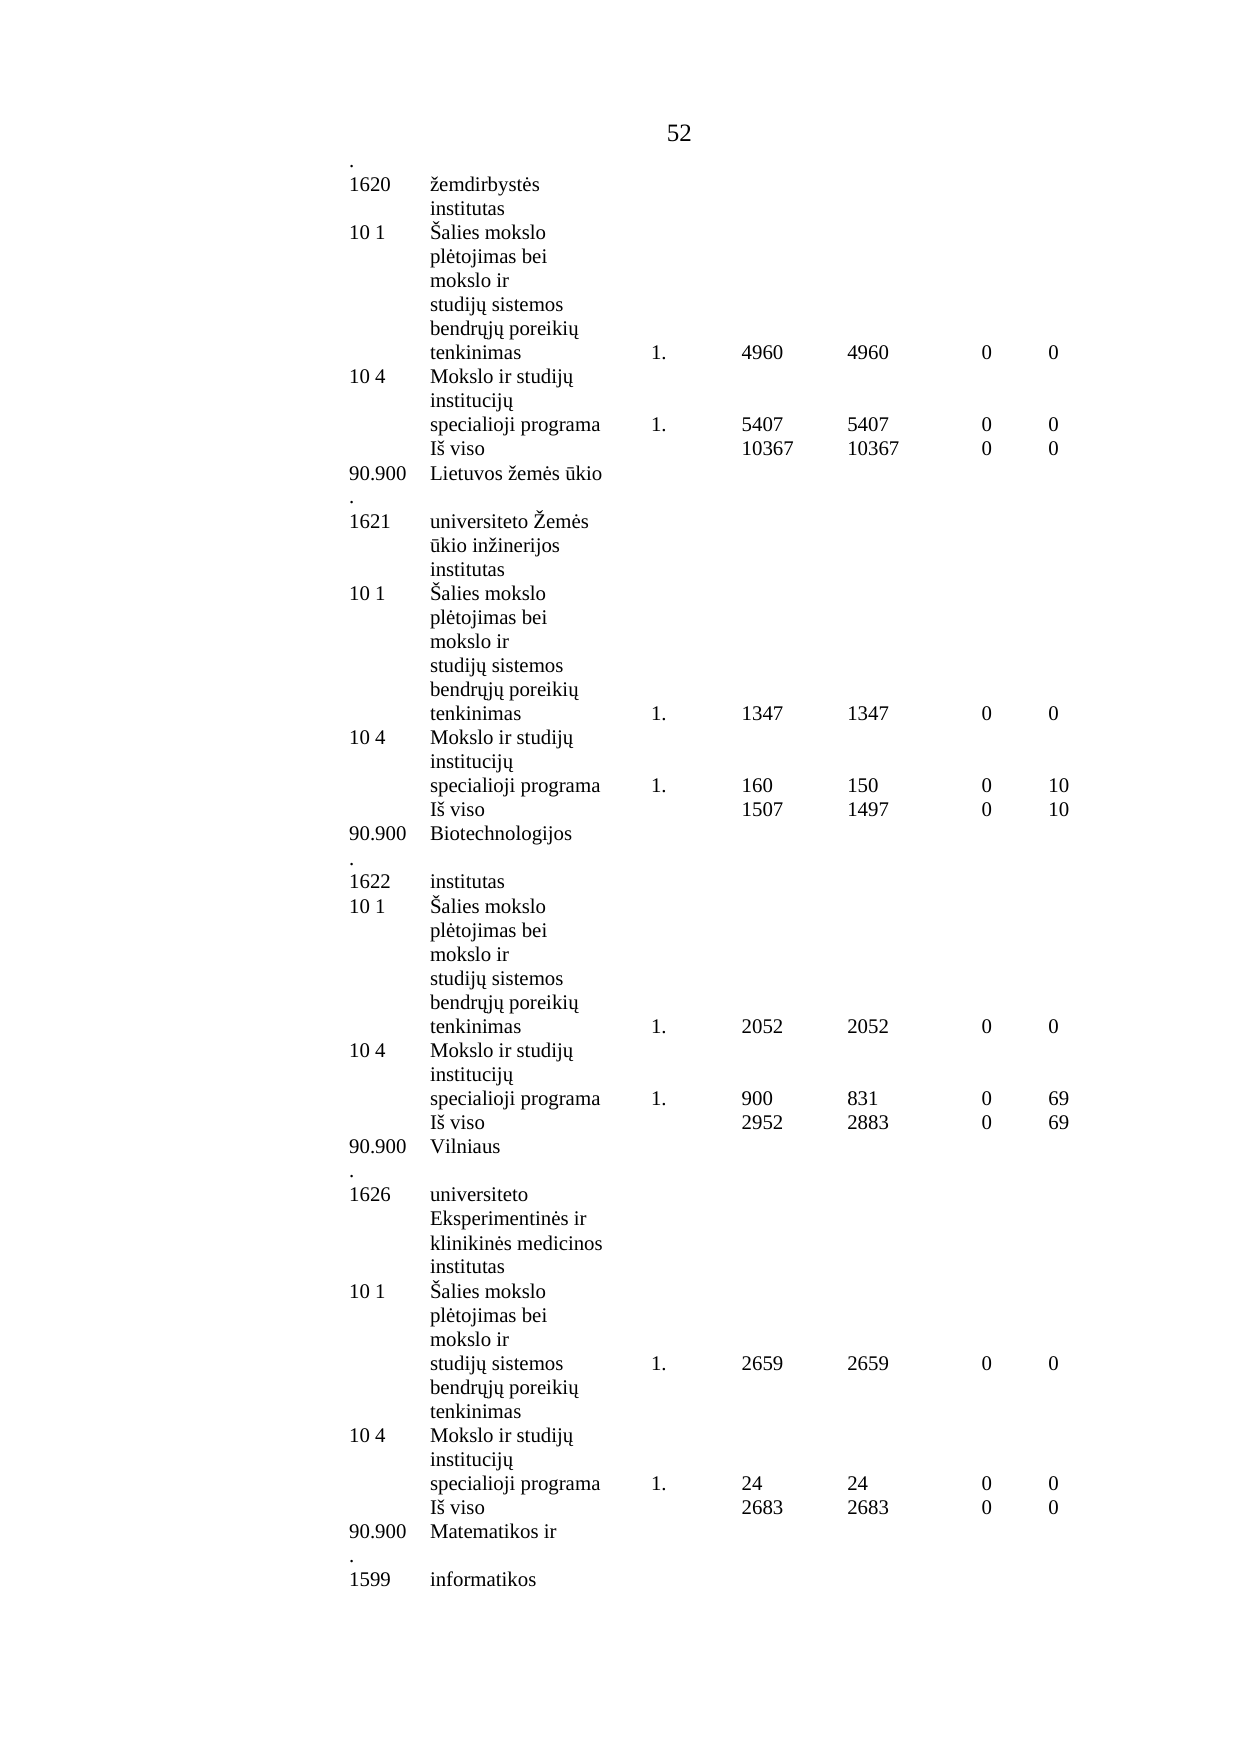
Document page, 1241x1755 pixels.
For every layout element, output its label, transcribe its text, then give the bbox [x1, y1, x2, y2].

table_cell [970, 172, 1037, 196]
table_cell [1037, 196, 1181, 220]
table_cell [730, 1303, 836, 1327]
table_cell 0 [970, 797, 1037, 821]
table_cell [970, 1303, 1037, 1327]
table_cell [338, 773, 418, 797]
table_cell [640, 942, 730, 966]
table_cell [836, 1423, 970, 1447]
table_cell specialioji programa [419, 773, 639, 797]
table_cell [730, 460, 836, 508]
table_cell [640, 196, 730, 220]
table_cell plėtojimas bei [419, 918, 639, 942]
table_cell 1621 [338, 509, 418, 533]
table_cell [338, 1110, 418, 1134]
table_cell [836, 1567, 970, 1591]
table_cell Mokslo ir studijų [419, 1423, 639, 1447]
table_cell Šalies mokslo [419, 1279, 639, 1303]
table_cell [177, 557, 338, 581]
table_cell . [338, 148, 418, 172]
table_cell [970, 196, 1037, 220]
table_cell [338, 1086, 418, 1110]
table_cell [730, 1230, 836, 1254]
table_cell [177, 773, 338, 797]
table_cell [177, 1255, 338, 1278]
table_cell [338, 701, 418, 725]
table_cell [640, 220, 730, 244]
table_cell 5407 [730, 412, 836, 436]
table_cell [177, 1110, 338, 1134]
table_cell [338, 292, 418, 316]
table_cell [1037, 1038, 1181, 1062]
table_cell 90.900. [338, 460, 418, 508]
table_cell [970, 244, 1037, 268]
table_cell bendrųjų poreikių [419, 1375, 639, 1399]
table_cell [177, 749, 338, 773]
table_cell studijų sistemos [419, 1351, 639, 1375]
table_cell [177, 1471, 338, 1495]
table_cell [730, 894, 836, 918]
table_cell 10 4 [338, 725, 418, 749]
table_cell [338, 749, 418, 773]
table_cell [338, 1230, 418, 1254]
table_cell 1626 [338, 1182, 418, 1206]
table_cell [970, 460, 1037, 508]
table_cell 160 [730, 773, 836, 797]
table_cell [836, 557, 970, 581]
table_cell 900 [730, 1086, 836, 1110]
table_cell [640, 725, 730, 749]
table_cell [338, 966, 418, 990]
table_cell specialioji programa [419, 1471, 639, 1495]
table_cell 1. [640, 773, 730, 797]
table_cell [338, 1014, 418, 1038]
table_cell [836, 1303, 970, 1327]
table_cell [640, 1134, 730, 1182]
table_cell [1037, 990, 1181, 1014]
table_cell [1037, 1230, 1181, 1254]
table_cell [177, 894, 338, 918]
table_cell 10 4 [338, 364, 418, 388]
table_cell plėtojimas bei [419, 244, 639, 268]
table_cell [177, 244, 338, 268]
table_cell 1. [640, 340, 730, 364]
table_cell [1037, 1327, 1181, 1351]
table_cell [970, 990, 1037, 1014]
table_cell [836, 605, 970, 629]
table_cell [1037, 148, 1181, 172]
table_cell [836, 316, 970, 340]
table_cell tenkinimas [419, 1014, 639, 1038]
table_cell 24 [836, 1471, 970, 1495]
table_cell [730, 653, 836, 677]
table_cell [1037, 1062, 1181, 1086]
table_cell [177, 1447, 338, 1471]
table_cell [1037, 966, 1181, 990]
table_cell [1037, 1519, 1181, 1567]
table_cell [730, 1519, 836, 1567]
table_cell 1347 [836, 701, 970, 725]
table_cell [640, 1423, 730, 1447]
table_cell [836, 196, 970, 220]
table_cell [640, 533, 730, 557]
table_cell [338, 533, 418, 557]
table_cell [730, 1134, 836, 1182]
table_cell mokslo ir [419, 268, 639, 292]
table_cell [730, 220, 836, 244]
table_cell [177, 942, 338, 966]
table_cell [1037, 629, 1181, 653]
table_cell [1037, 388, 1181, 412]
table_cell tenkinimas [419, 340, 639, 364]
table_cell [836, 220, 970, 244]
table_cell [338, 653, 418, 677]
table_cell [730, 1182, 836, 1206]
table_cell [1037, 1182, 1181, 1206]
table_cell mokslo ir [419, 629, 639, 653]
table_cell 4960 [730, 340, 836, 364]
table_cell 2659 [836, 1351, 970, 1375]
table_cell [1037, 1206, 1181, 1230]
table_cell Biotechnologijos [419, 821, 639, 869]
table_cell 0 [970, 1471, 1037, 1495]
table_cell [730, 316, 836, 340]
table_cell [177, 1062, 338, 1086]
table_cell [177, 1206, 338, 1230]
table_cell [177, 1038, 338, 1062]
table_cell [1037, 725, 1181, 749]
table_cell [338, 1062, 418, 1086]
table_cell žemdirbystės [419, 172, 639, 196]
table_cell [177, 388, 338, 412]
table_cell 10 [1037, 797, 1181, 821]
table_cell 1. [640, 1471, 730, 1495]
table_cell [177, 148, 338, 172]
table_cell 1347 [730, 701, 836, 725]
table_cell [730, 1375, 836, 1399]
table_cell [1037, 460, 1181, 508]
table_cell [338, 412, 418, 436]
table_cell [730, 821, 836, 869]
table_cell [177, 1495, 338, 1519]
table_cell [640, 1206, 730, 1230]
table_cell [177, 172, 338, 196]
table_cell [836, 1327, 970, 1351]
table_cell [970, 1279, 1037, 1303]
table_cell [640, 1038, 730, 1062]
table_cell [177, 196, 338, 220]
table_cell [640, 1255, 730, 1278]
table_cell [640, 990, 730, 1014]
table_cell [640, 509, 730, 533]
table_cell [970, 268, 1037, 292]
table_cell 90.900. [338, 1134, 418, 1182]
table_cell [640, 1110, 730, 1134]
table_cell [640, 918, 730, 942]
table_cell [338, 1303, 418, 1327]
table_cell [1037, 1134, 1181, 1182]
table_cell [730, 605, 836, 629]
table_cell [836, 725, 970, 749]
table_cell Iš viso [419, 1495, 639, 1519]
table_cell [970, 870, 1037, 893]
table_cell [338, 942, 418, 966]
table_cell [1037, 1567, 1181, 1591]
table_cell [836, 460, 970, 508]
table_cell [177, 316, 338, 340]
table_cell [730, 557, 836, 581]
table_cell [640, 557, 730, 581]
table_cell 10 [1037, 773, 1181, 797]
table_cell 0 [970, 1495, 1037, 1519]
table_cell [177, 966, 338, 990]
table_cell [730, 966, 836, 990]
table_cell [836, 870, 970, 893]
table_cell 90.900. [338, 1519, 418, 1567]
table_cell 0 [970, 701, 1037, 725]
table_cell bendrųjų poreikių [419, 990, 639, 1014]
table_cell [970, 1447, 1037, 1471]
table_cell [177, 268, 338, 292]
table_cell institutas [419, 196, 639, 220]
table_cell [836, 1182, 970, 1206]
table_cell [177, 1519, 338, 1567]
table_cell [970, 1423, 1037, 1447]
table_cell [1037, 1279, 1181, 1303]
table_cell [177, 412, 338, 436]
table_cell [730, 268, 836, 292]
table_cell [177, 340, 338, 364]
table_cell 90.900. [338, 821, 418, 869]
table_cell [177, 677, 338, 701]
table_cell 150 [836, 773, 970, 797]
table_cell [1037, 1303, 1181, 1327]
table_cell [970, 557, 1037, 581]
table_cell [970, 605, 1037, 629]
table_cell [836, 1134, 970, 1182]
table_cell [730, 509, 836, 533]
table_cell Eksperimentinės ir [419, 1206, 639, 1230]
table_cell [730, 581, 836, 605]
table_cell [836, 1447, 970, 1471]
table_cell 10 1 [338, 1279, 418, 1303]
table_cell tenkinimas [419, 701, 639, 725]
table_cell [970, 533, 1037, 557]
table_cell [338, 340, 418, 364]
table_cell [177, 1230, 338, 1254]
table_cell [640, 1447, 730, 1471]
table_cell studijų sistemos [419, 653, 639, 677]
table_cell [177, 918, 338, 942]
table_cell [640, 1327, 730, 1351]
table_cell [177, 1423, 338, 1447]
table_cell [338, 1255, 418, 1278]
table_cell institucijų [419, 1447, 639, 1471]
table_cell institutas [419, 870, 639, 893]
table_cell institucijų [419, 388, 639, 412]
table_cell 69 [1037, 1086, 1181, 1110]
table_cell [1037, 581, 1181, 605]
table_cell [640, 148, 730, 172]
table_cell mokslo ir [419, 942, 639, 966]
table_cell 10367 [836, 436, 970, 460]
table_cell [1037, 292, 1181, 316]
table_cell [1037, 821, 1181, 869]
table_cell 5407 [836, 412, 970, 436]
table_cell 2052 [730, 1014, 836, 1038]
table_cell [177, 1134, 338, 1182]
table_cell [338, 797, 418, 821]
table_cell [836, 990, 970, 1014]
table_cell specialioji programa [419, 1086, 639, 1110]
table_cell [338, 244, 418, 268]
table_cell bendrųjų poreikių [419, 316, 639, 340]
table_cell [338, 388, 418, 412]
table_cell [338, 1327, 418, 1351]
table_cell [338, 1351, 418, 1375]
table_cell [177, 220, 338, 244]
table_cell [177, 701, 338, 725]
table_cell [1037, 1399, 1181, 1423]
table_cell [730, 292, 836, 316]
table_cell [730, 918, 836, 942]
table_cell 0 [1037, 1471, 1181, 1495]
table_cell [970, 1230, 1037, 1254]
table_cell Iš viso [419, 797, 639, 821]
table_cell Matematikos ir [419, 1519, 639, 1567]
table_cell 1. [640, 701, 730, 725]
table_cell [338, 629, 418, 653]
table_cell [730, 1567, 836, 1591]
table_cell [338, 1206, 418, 1230]
table_cell [730, 1399, 836, 1423]
table_cell tenkinimas [419, 1399, 639, 1423]
table_cell [177, 460, 338, 508]
table_cell [1037, 749, 1181, 773]
table_cell [1037, 1255, 1181, 1278]
table_cell [640, 749, 730, 773]
table_cell [970, 629, 1037, 653]
table_cell [730, 1038, 836, 1062]
table_cell [640, 1567, 730, 1591]
table_cell universiteto [419, 1182, 639, 1206]
table_cell [640, 1519, 730, 1567]
table_cell [1037, 220, 1181, 244]
table_cell 0 [970, 1086, 1037, 1110]
table_cell [1037, 1375, 1181, 1399]
table_cell [177, 1375, 338, 1399]
table_cell [338, 1471, 418, 1495]
table_cell [640, 172, 730, 196]
table_cell 10 1 [338, 894, 418, 918]
table_cell [730, 1206, 836, 1230]
table_cell 1. [640, 1086, 730, 1110]
table_cell [1037, 1423, 1181, 1447]
table_cell [640, 460, 730, 508]
table_cell [1037, 509, 1181, 533]
table_cell 2883 [836, 1110, 970, 1134]
table_cell [640, 605, 730, 629]
table_cell [970, 1134, 1037, 1182]
table_cell 0 [970, 773, 1037, 797]
table_cell [177, 1182, 338, 1206]
table_cell [836, 918, 970, 942]
table_cell 10 1 [338, 220, 418, 244]
table_cell [338, 268, 418, 292]
table_cell [177, 653, 338, 677]
table_cell [1037, 268, 1181, 292]
table_cell informatikos [419, 1567, 639, 1591]
table_cell [970, 1327, 1037, 1351]
table_cell [970, 942, 1037, 966]
table_cell [836, 1206, 970, 1230]
table_cell [177, 1279, 338, 1303]
table_cell [640, 1182, 730, 1206]
table_cell [836, 749, 970, 773]
table_cell 0 [1037, 436, 1181, 460]
table_cell 2683 [730, 1495, 836, 1519]
table_cell [1037, 244, 1181, 268]
table_cell [177, 629, 338, 653]
table_cell 0 [970, 412, 1037, 436]
table_cell [730, 172, 836, 196]
table_cell [836, 1230, 970, 1254]
table_cell [970, 1375, 1037, 1399]
table_cell plėtojimas bei [419, 605, 639, 629]
table_cell 1599 [338, 1567, 418, 1591]
table_cell [640, 316, 730, 340]
table_cell [1037, 557, 1181, 581]
table_cell [970, 1038, 1037, 1062]
table_cell [730, 942, 836, 966]
table_cell ūkio inžinerijos [419, 533, 639, 557]
table_cell [970, 966, 1037, 990]
table_cell [177, 1303, 338, 1327]
table_cell specialioji programa [419, 412, 639, 436]
table_cell [640, 797, 730, 821]
table_cell 0 [1037, 1351, 1181, 1375]
table_cell [338, 605, 418, 629]
table_cell 2952 [730, 1110, 836, 1134]
table_cell [1037, 870, 1181, 893]
table_cell [640, 653, 730, 677]
table_cell 0 [1037, 340, 1181, 364]
table_cell [1037, 364, 1181, 388]
table_cell [1037, 653, 1181, 677]
table_cell 1497 [836, 797, 970, 821]
table_cell [177, 1567, 338, 1591]
table_cell 0 [1037, 1014, 1181, 1038]
table_cell [640, 244, 730, 268]
table_cell 0 [970, 1110, 1037, 1134]
table_cell [177, 1351, 338, 1375]
table_cell 0 [1037, 1495, 1181, 1519]
table_cell [419, 148, 639, 172]
table_cell [970, 1062, 1037, 1086]
table_cell Mokslo ir studijų [419, 364, 639, 388]
table_cell [970, 749, 1037, 773]
table_cell [640, 388, 730, 412]
table_cell [970, 1399, 1037, 1423]
table_cell [640, 821, 730, 869]
table_cell [177, 870, 338, 893]
table_cell [836, 1375, 970, 1399]
table_cell [836, 388, 970, 412]
table_cell [970, 653, 1037, 677]
table_cell [730, 196, 836, 220]
table_cell [836, 1279, 970, 1303]
table_cell institutas [419, 1255, 639, 1278]
table_cell [640, 436, 730, 460]
table_cell [338, 557, 418, 581]
table_cell studijų sistemos [419, 966, 639, 990]
table_cell 0 [970, 436, 1037, 460]
table_cell [836, 1255, 970, 1278]
table_cell 2052 [836, 1014, 970, 1038]
table_cell [836, 653, 970, 677]
table_cell [970, 316, 1037, 340]
table_cell 10 4 [338, 1038, 418, 1062]
table_cell [338, 316, 418, 340]
table_cell [836, 268, 970, 292]
table_cell [730, 244, 836, 268]
table_cell 0 [1037, 701, 1181, 725]
table_cell [970, 148, 1037, 172]
table_cell klinikinės medicinos [419, 1230, 639, 1254]
table_cell institucijų [419, 1062, 639, 1086]
table_cell Iš viso [419, 1110, 639, 1134]
table_cell [730, 1327, 836, 1351]
table_cell [836, 821, 970, 869]
table_cell studijų sistemos [419, 292, 639, 316]
table_cell [970, 821, 1037, 869]
table_cell [836, 172, 970, 196]
table_cell 1. [640, 412, 730, 436]
table_cell [1037, 918, 1181, 942]
table_cell [177, 436, 338, 460]
table_cell [836, 1062, 970, 1086]
table_cell [640, 1399, 730, 1423]
table_cell [1037, 677, 1181, 701]
table_cell [177, 1014, 338, 1038]
table_cell Šalies mokslo [419, 220, 639, 244]
table_cell Mokslo ir studijų [419, 725, 639, 749]
table_cell universiteto Žemės [419, 509, 639, 533]
table_cell [836, 148, 970, 172]
table_cell [836, 1519, 970, 1567]
table_cell 2659 [730, 1351, 836, 1375]
table_cell [177, 990, 338, 1014]
table_cell [730, 533, 836, 557]
table_cell [177, 725, 338, 749]
table_cell [730, 388, 836, 412]
table_cell Lietuvos žemės ūkio [419, 460, 639, 508]
table_cell [640, 1303, 730, 1327]
table_cell [177, 581, 338, 605]
table_cell [836, 942, 970, 966]
table_cell [177, 292, 338, 316]
table_cell 2683 [836, 1495, 970, 1519]
table_cell [836, 581, 970, 605]
table_cell [338, 436, 418, 460]
table_cell plėtojimas bei [419, 1303, 639, 1327]
table_cell [970, 918, 1037, 942]
table_cell [1037, 316, 1181, 340]
table_cell [836, 244, 970, 268]
table_cell [970, 388, 1037, 412]
table_cell [338, 1399, 418, 1423]
table_cell Šalies mokslo [419, 894, 639, 918]
table_cell [730, 1062, 836, 1086]
table_cell [970, 677, 1037, 701]
table_cell [836, 629, 970, 653]
table_cell [836, 292, 970, 316]
table_cell 0 [1037, 412, 1181, 436]
table_cell [730, 749, 836, 773]
table_cell [836, 677, 970, 701]
table_cell [640, 629, 730, 653]
table_cell [338, 1375, 418, 1399]
table_cell [730, 1255, 836, 1278]
table_cell [970, 509, 1037, 533]
table_cell 10 1 [338, 581, 418, 605]
table_cell [177, 1086, 338, 1110]
table_cell [730, 364, 836, 388]
table_cell 0 [970, 1351, 1037, 1375]
table_cell Šalies mokslo [419, 581, 639, 605]
table_cell 1622 [338, 870, 418, 893]
table_cell mokslo ir [419, 1327, 639, 1351]
table_cell [1037, 894, 1181, 918]
table_cell [730, 148, 836, 172]
table_cell [338, 196, 418, 220]
table_cell [836, 1038, 970, 1062]
table_cell [640, 1230, 730, 1254]
table_cell [1037, 605, 1181, 629]
table_cell [970, 364, 1037, 388]
table_cell 69 [1037, 1110, 1181, 1134]
table_cell [970, 220, 1037, 244]
table_cell 0 [970, 1014, 1037, 1038]
table_cell 4960 [836, 340, 970, 364]
table_cell [970, 581, 1037, 605]
table_cell [640, 894, 730, 918]
table_cell Vilniaus [419, 1134, 639, 1182]
table_cell [730, 870, 836, 893]
table_cell 831 [836, 1086, 970, 1110]
table_cell [640, 1495, 730, 1519]
table_cell institutas [419, 557, 639, 581]
table_cell 0 [970, 340, 1037, 364]
table_cell [730, 990, 836, 1014]
table_cell [1037, 1447, 1181, 1471]
table_cell [177, 533, 338, 557]
table_cell [1037, 172, 1181, 196]
table_cell [836, 1399, 970, 1423]
table_cell [836, 533, 970, 557]
table_cell [177, 1399, 338, 1423]
table_cell [730, 725, 836, 749]
table_cell 1620 [338, 172, 418, 196]
table_cell 1. [640, 1351, 730, 1375]
table_cell [338, 918, 418, 942]
table_cell Mokslo ir studijų [419, 1038, 639, 1062]
table_cell bendrųjų poreikių [419, 677, 639, 701]
table_cell 1507 [730, 797, 836, 821]
table_cell [730, 629, 836, 653]
table_cell 10 4 [338, 1423, 418, 1447]
table_cell 24 [730, 1471, 836, 1495]
table_cell [640, 581, 730, 605]
table_cell [836, 894, 970, 918]
table_cell [177, 605, 338, 629]
table_cell 1. [640, 1014, 730, 1038]
table_cell [640, 966, 730, 990]
table_cell [970, 1519, 1037, 1567]
table_cell [970, 1182, 1037, 1206]
table_cell [338, 1447, 418, 1471]
table_cell [177, 364, 338, 388]
table_cell [970, 894, 1037, 918]
table_cell [730, 1423, 836, 1447]
table_cell [640, 268, 730, 292]
table_cell [338, 677, 418, 701]
table_cell [640, 364, 730, 388]
table_cell [640, 870, 730, 893]
table_cell [970, 1206, 1037, 1230]
table_cell [177, 821, 338, 869]
table_cell [836, 364, 970, 388]
table_cell Iš viso [419, 436, 639, 460]
table_cell [836, 966, 970, 990]
table_cell [970, 1567, 1037, 1591]
table_cell [1037, 942, 1181, 966]
table_cell [640, 1375, 730, 1399]
table_cell [730, 1447, 836, 1471]
table_cell [730, 677, 836, 701]
table_cell [338, 990, 418, 1014]
table_cell 10367 [730, 436, 836, 460]
table_cell [177, 797, 338, 821]
table_cell [970, 725, 1037, 749]
table_cell [730, 1279, 836, 1303]
table_cell [640, 292, 730, 316]
table_cell institucijų [419, 749, 639, 773]
table_cell [640, 1062, 730, 1086]
table_cell [177, 509, 338, 533]
table_cell [1037, 533, 1181, 557]
table_cell [640, 1279, 730, 1303]
table_cell [640, 677, 730, 701]
table_cell [177, 1327, 338, 1351]
table_cell [338, 1495, 418, 1519]
table_cell [970, 292, 1037, 316]
table_cell [970, 1255, 1037, 1278]
table_cell [836, 509, 970, 533]
